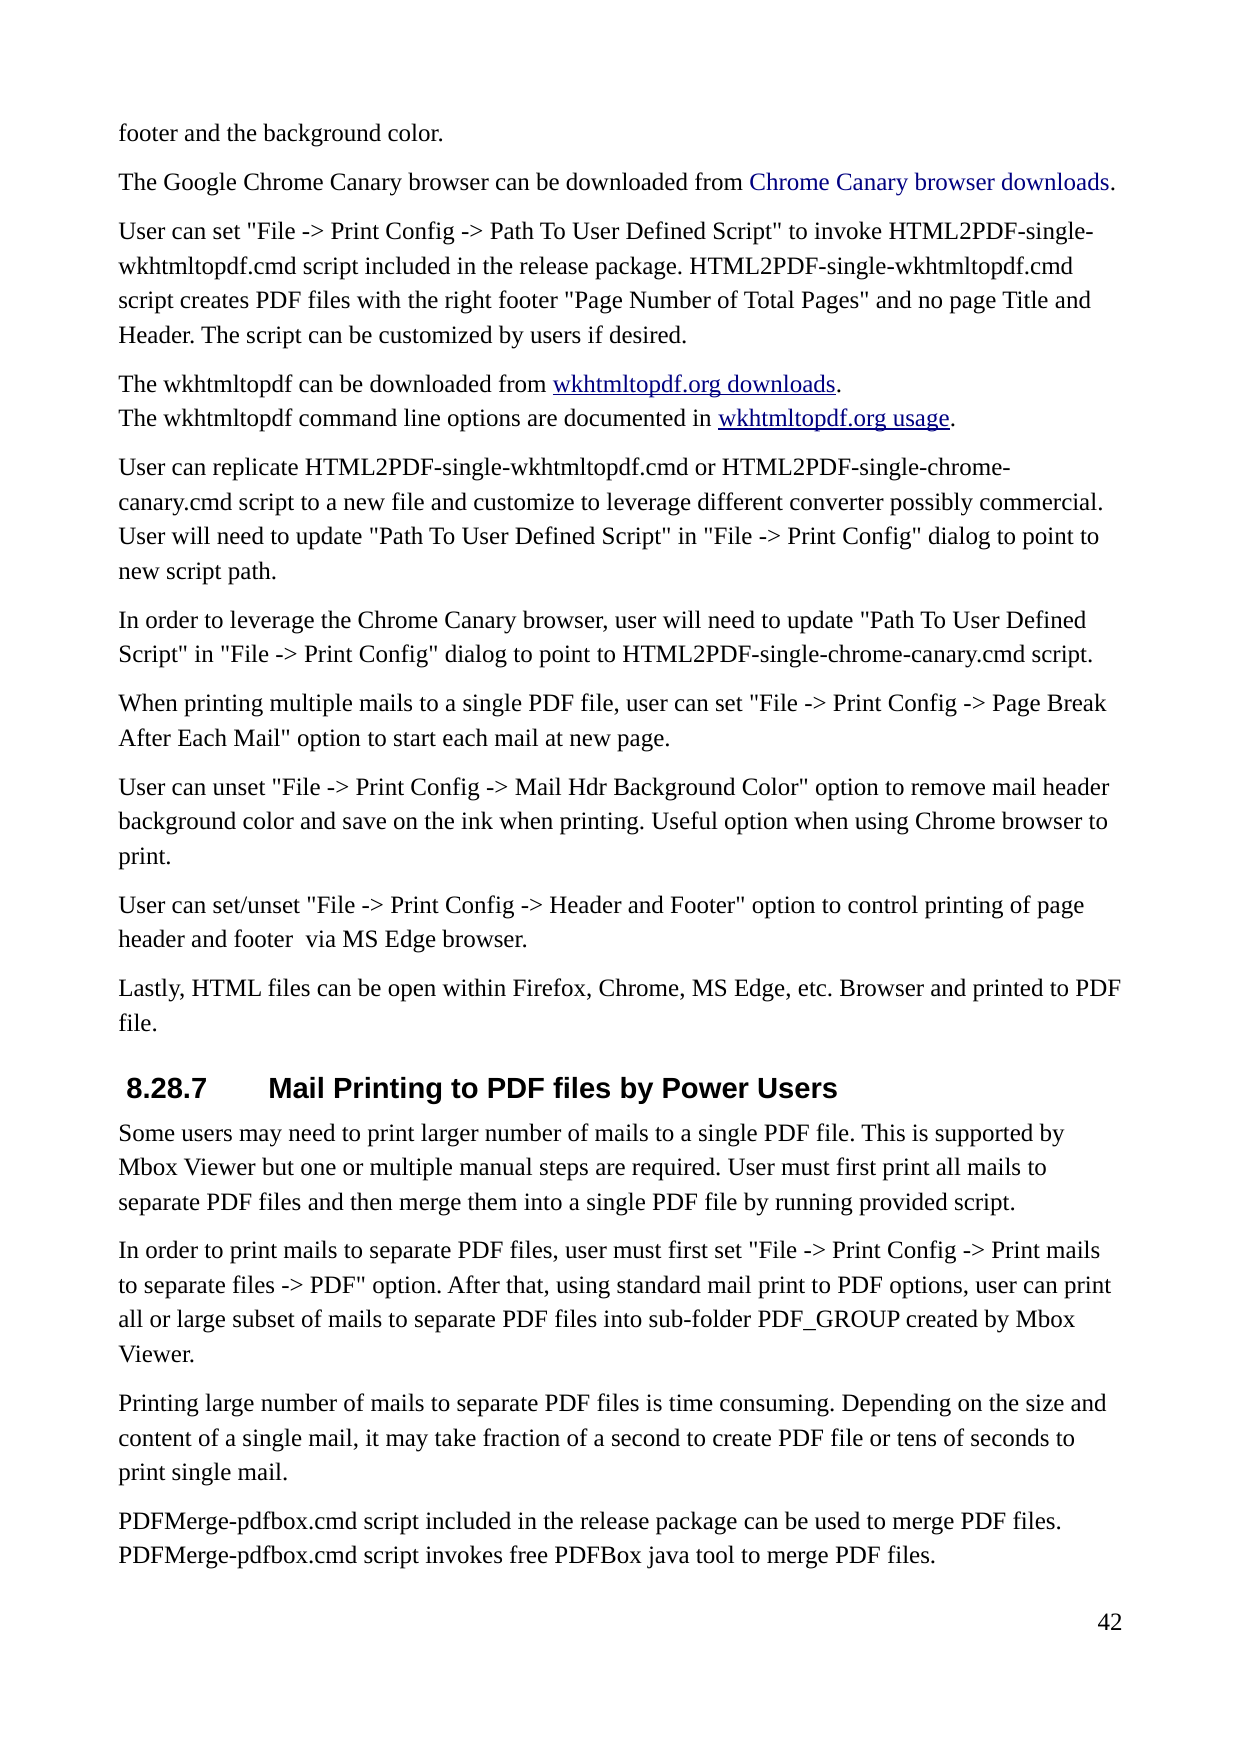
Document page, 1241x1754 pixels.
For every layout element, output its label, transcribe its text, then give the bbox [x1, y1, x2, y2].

subtitle Mail Printing to PDF files by Power Users [118, 1072, 1122, 1105]
text User can unset "File -> Print Config -> Mail Hdr Background Color" option to remove mail header background color and save on the ink when printing. Useful option when using Chrome browser to print. [118, 772, 1122, 869]
text The wkhtmltopdf can be downloaded from wkhtmltopdf.org downloads. The wkhtmltopdf command line options are documented in wkhtmltopdf.org usage. [118, 369, 1122, 432]
text Lastly, HTML files can be open within Firefox, Chrome, MS Edge, etc. Browser and printed to PDF file. [118, 973, 1122, 1037]
text User can set/unset "File -> Print Config -> Header and Footer" option to control printing of page header and footer via MS Edge browser. [118, 890, 1122, 953]
text In order to print mails to separate PDF files, user must first set "File -> Print Config -> Print mails to separate files -> PDF" option. After that, using standard mail print to PDF options, user can print all or large subset of mails to separate PDF files into sub-folder PDF_GROUP created by Mbox Viewer. [118, 1236, 1122, 1368]
text PDFMerge-pdfbox.cmd script included in the release package can be used to merge PDF files. PDFMerge-pdfbox.cmd script invokes free PDFBox java tool to merge PDF files. [118, 1506, 1122, 1569]
text Printing large number of mails to separate PDF files is time consuming. Depending on the size and content of a single mail, it may take fraction of a second to create PDF file or tens of seconds to print single mail. [118, 1388, 1122, 1486]
text User can set "File -> Print Config -> Path To User Defined Script" to invoke HTML2PDF-single-wkhtmltopdf.cmd script included in the release package. HTML2PDF-single-wkhtmltopdf.cmd script creates PDF files with the right footer "Page Number of Total Pages" and no page Title and Header. The script can be customized by users if desired. [118, 216, 1122, 348]
text In order to leverage the Chrome Canary browser, user will need to update "Path To User Defined Script" in "File -> Print Config" dialog to point to HTML2PDF-single-chrome-canary.cmd script. [118, 605, 1122, 668]
text The Google Chrome Canary browser can be downloaded from Chrome Canary browser downloads. [118, 167, 1122, 196]
text When printing multiple mails to a single PDF file, user can set "File -> Print Config -> Page Break After Each Mail" option to start each mail at new page. [118, 688, 1122, 752]
text User can replicate HTML2PDF-single-wkhtmltopdf.cmd or HTML2PDF-single-chrome-canary.cmd script to a new file and customize to leverage different converter possibly commercial. User will need to update "Path To User Defined Script" in "File -> Print Config" dialog to point to new script path. [118, 452, 1122, 584]
text Some users may need to print larger number of mails to a single PDF file. This is supported by Mbox Viewer but one or multiple manual steps are required. User must first print all mails to separate PDF files and then merge them into a single PDF file by running provided script. [118, 1118, 1122, 1215]
text footer and the background color. [118, 118, 1122, 147]
